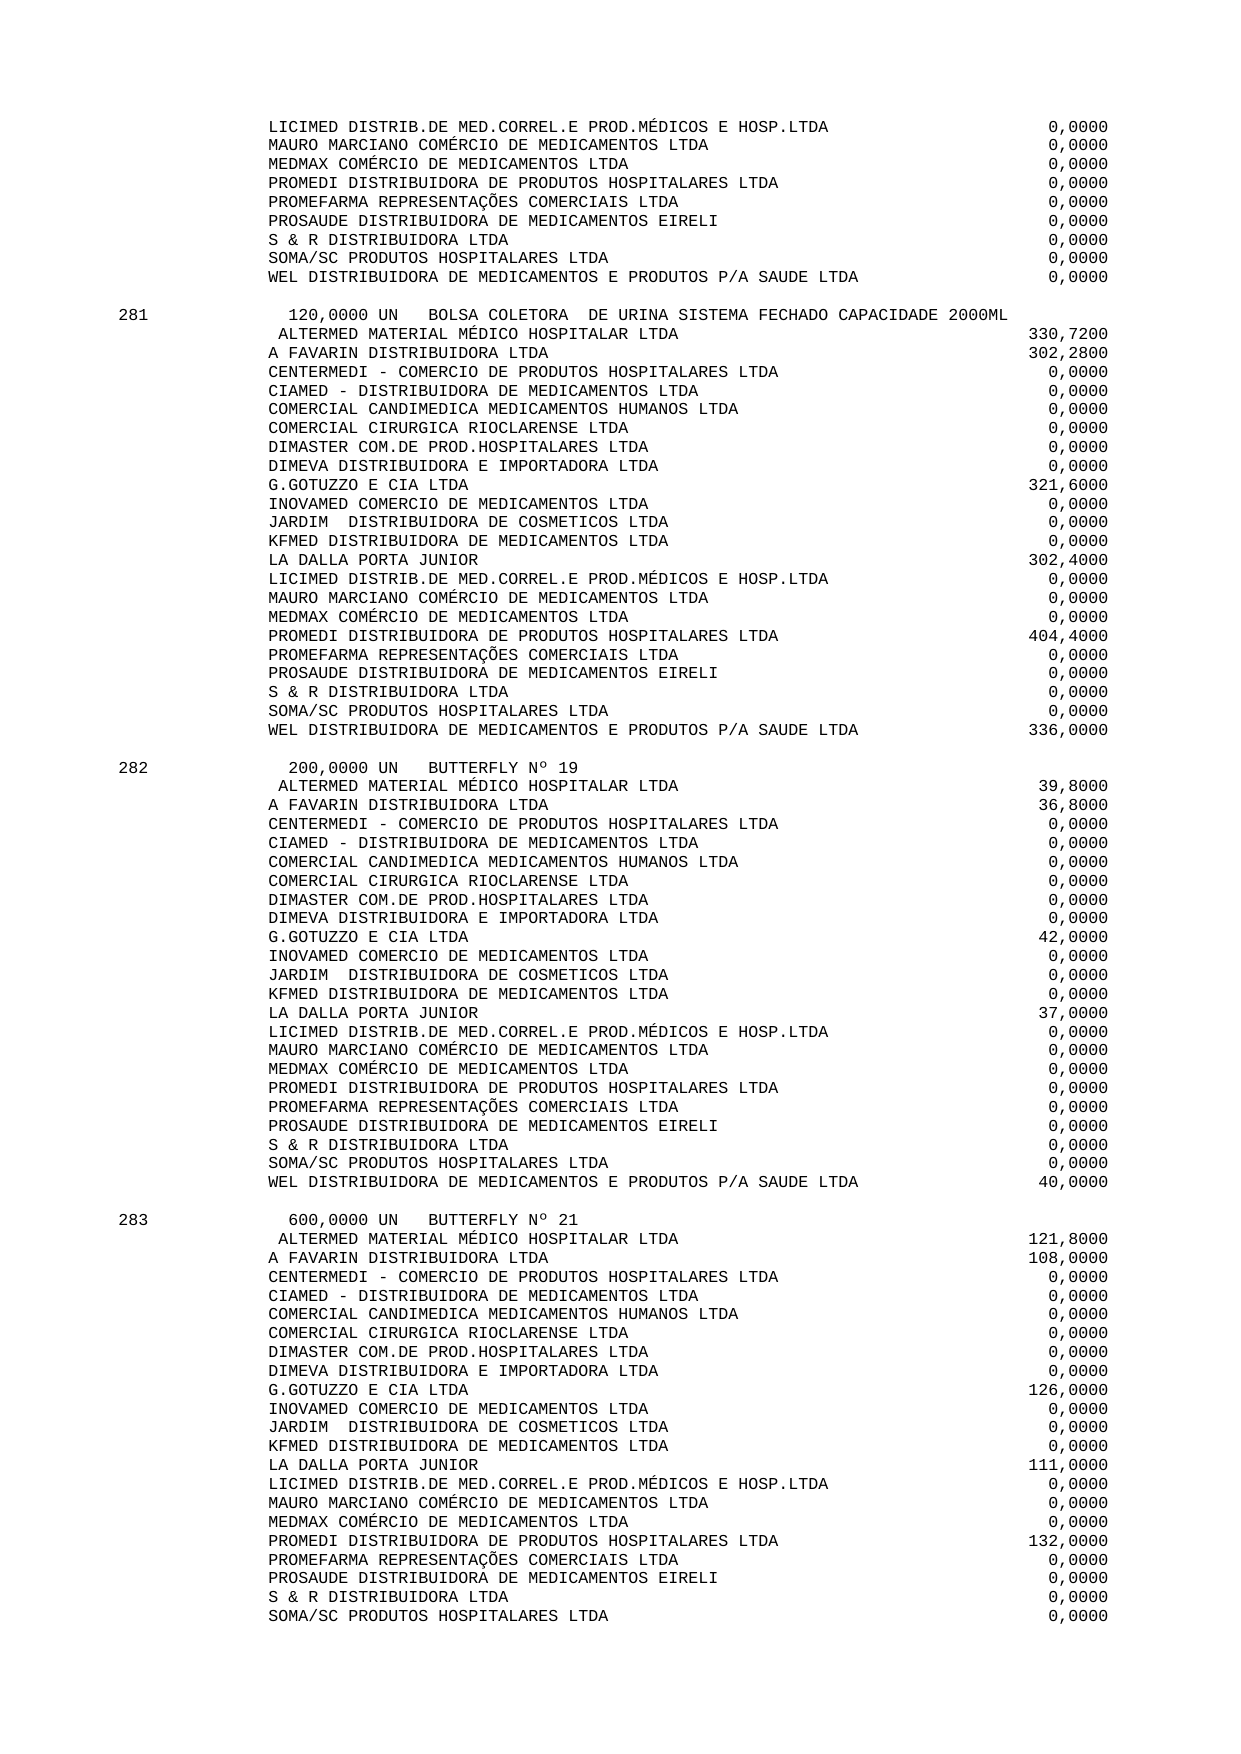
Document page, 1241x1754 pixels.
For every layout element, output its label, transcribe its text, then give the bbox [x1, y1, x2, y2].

text LICIMED DISTRIB.DE MED.CORREL.E PROD.MÉDICOS E HOSP.LTDA 0,0000 MAURO MARCIANO COMÉRCIO DE MEDICAMENTOS LTDA 0,0000 MEDMAX COMÉRCIO DE MEDICAMENTOS LTDA 0,0000 PROMEDI DISTRIBUIDORA DE PRODUTOS HOSPITALARES LTDA 0,0000 PROMEFARMA REPRESENTAÇÕES COMERCIAIS LTDA 0,0000 PROSAUDE DISTRIBUIDORA DE MEDICAMENTOS EIRELI 0,0000 S & R DISTRIBUIDORA LTDA 0,0000 SOMA/SC PRODUTOS HOSPITALARES LTDA 0,0000 WEL DISTRIBUIDORA DE MEDICAMENTOS E PRODUTOS P/A SAUDE LTDA 0,0000 281 120,0000 UN BOLSA COLETORA DE URINA SISTEMA FECHADO CAPACIDADE 2000ML ALTERMED MATERIAL MÉDICO HOSPITALAR LTDA 330,7200 A FAVARIN DISTRIBUIDORA LTDA 302,2800 CENTERMEDI - COMERCIO DE PRODUTOS HOSPITALARES LTDA 0,0000 CIAMED - DISTRIBUIDORA DE MEDICAMENTOS LTDA 0,0000 COMERCIAL CANDIMEDICA MEDICAMENTOS HUMANOS LTDA 0,0000 COMERCIAL CIRURGICA RIOCLARENSE LTDA 0,0000 DIMASTER COM.DE PROD.HOSPITALARES LTDA 0,0000 DIMEVA DISTRIBUIDORA E IMPORTADORA LTDA 0,0000 G.GOTUZZO E CIA LTDA 321,6000 INOVAMED COMERCIO DE MEDICAMENTOS LTDA 0,0000 JARDIM DISTRIBUIDORA DE COSMETICOS LTDA 0,0000 KFMED DISTRIBUIDORA DE MEDICAMENTOS LTDA 0,0000 LA DALLA PORTA JUNIOR 302,4000 LICIMED DISTRIB.DE MED.CORREL.E PROD.MÉDICOS E HOSP.LTDA 0,0000 MAURO MARCIANO COMÉRCIO DE MEDICAMENTOS LTDA 0,0000 MEDMAX COMÉRCIO DE MEDICAMENTOS LTDA 0,0000 PROMEDI DISTRIBUIDORA DE PRODUTOS HOSPITALARES LTDA 404,4000 PROMEFARMA REPRESENTAÇÕES COMERCIAIS LTDA 0,0000 PROSAUDE DISTRIBUIDORA DE MEDICAMENTOS EIRELI 0,0000 S & R DISTRIBUIDORA LTDA 0,0000 SOMA/SC PRODUTOS HOSPITALARES LTDA 0,0000 WEL DISTRIBUIDORA DE MEDICAMENTOS E PRODUTOS P/A SAUDE LTDA 336,0000 282 200,0000 UN BUTTERFLY Nº 19 ALTERMED MATERIAL MÉDICO HOSPITALAR LTDA 39,8000 A FAVARIN DISTRIBUIDORA LTDA 36,8000 CENTERMEDI - COMERCIO DE PRODUTOS HOSPITALARES LTDA 0,0000 CIAMED - DISTRIBUIDORA DE MEDICAMENTOS LTDA 0,0000 COMERCIAL CANDIMEDICA MEDICAMENTOS HUMANOS LTDA 0,0000 COMERCIAL CIRURGICA RIOCLARENSE LTDA 0,0000 DIMASTER COM.DE PROD.HOSPITALARES LTDA 0,0000 DIMEVA DISTRIBUIDORA E IMPORTADORA LTDA 0,0000 G.GOTUZZO E CIA LTDA 42,0000 INOVAMED COMERCIO DE MEDICAMENTOS LTDA 0,0000 JARDIM DISTRIBUIDORA DE COSMETICOS LTDA 0,0000 KFMED DISTRIBUIDORA DE MEDICAMENTOS LTDA 0,0000 LA DALLA PORTA JUNIOR 37,0000 LICIMED DISTRIB.DE MED.CORREL.E PROD.MÉDICOS E HOSP.LTDA 0,0000 MAURO MARCIANO COMÉRCIO DE MEDICAMENTOS LTDA 0,0000 MEDMAX COMÉRCIO DE MEDICAMENTOS LTDA 0,0000 PROMEDI DISTRIBUIDORA DE PRODUTOS HOSPITALARES LTDA 0,0000 PROMEFARMA REPRESENTAÇÕES COMERCIAIS LTDA 0,0000 PROSAUDE DISTRIBUIDORA DE MEDICAMENTOS EIRELI 0,0000 S & R DISTRIBUIDORA LTDA 0,0000 SOMA/SC PRODUTOS HOSPITALARES LTDA 0,0000 WEL DISTRIBUIDORA DE MEDICAMENTOS E PRODUTOS P/A SAUDE LTDA 40,0000 283 600,0000 UN BUTTERFLY Nº 21 ALTERMED MATERIAL MÉDICO HOSPITALAR LTDA 121,8000 A FAVARIN DISTRIBUIDORA LTDA 108,0000 CENTERMEDI - COMERCIO DE PRODUTOS HOSPITALARES LTDA 0,0000 CIAMED - DISTRIBUIDORA DE MEDICAMENTOS LTDA 0,0000 COMERCIAL CANDIMEDICA MEDICAMENTOS HUMANOS LTDA 0,0000 COMERCIAL CIRURGICA RIOCLARENSE LTDA 0,0000 DIMASTER COM.DE PROD.HOSPITALARES LTDA 0,0000 DIMEVA DISTRIBUIDORA E IMPORTADORA LTDA 0,0000 G.GOTUZZO E CIA LTDA 126,0000 INOVAMED COMERCIO DE MEDICAMENTOS LTDA 0,0000 JARDIM DISTRIBUIDORA DE COSMETICOS LTDA 0,0000 KFMED DISTRIBUIDORA DE MEDICAMENTOS LTDA 0,0000 LA DALLA PORTA JUNIOR 111,0000 LICIMED DISTRIB.DE MED.CORREL.E PROD.MÉDICOS E HOSP.LTDA 0,0000 MAURO MARCIANO COMÉRCIO DE MEDICAMENTOS LTDA 0,0000 MEDMAX COMÉRCIO DE MEDICAMENTOS LTDA 0,0000 PROMEDI DISTRIBUIDORA DE PRODUTOS HOSPITALARES LTDA 132,0000 PROMEFARMA REPRESENTAÇÕES COMERCIAIS LTDA 0,0000 PROSAUDE DISTRIBUIDORA DE MEDICAMENTOS EIRELI 0,0000 S & R DISTRIBUIDORA LTDA 0,0000 SOMA/SC PRODUTOS HOSPITALARES LTDA 0,0000 [118, 118, 1122, 1626]
